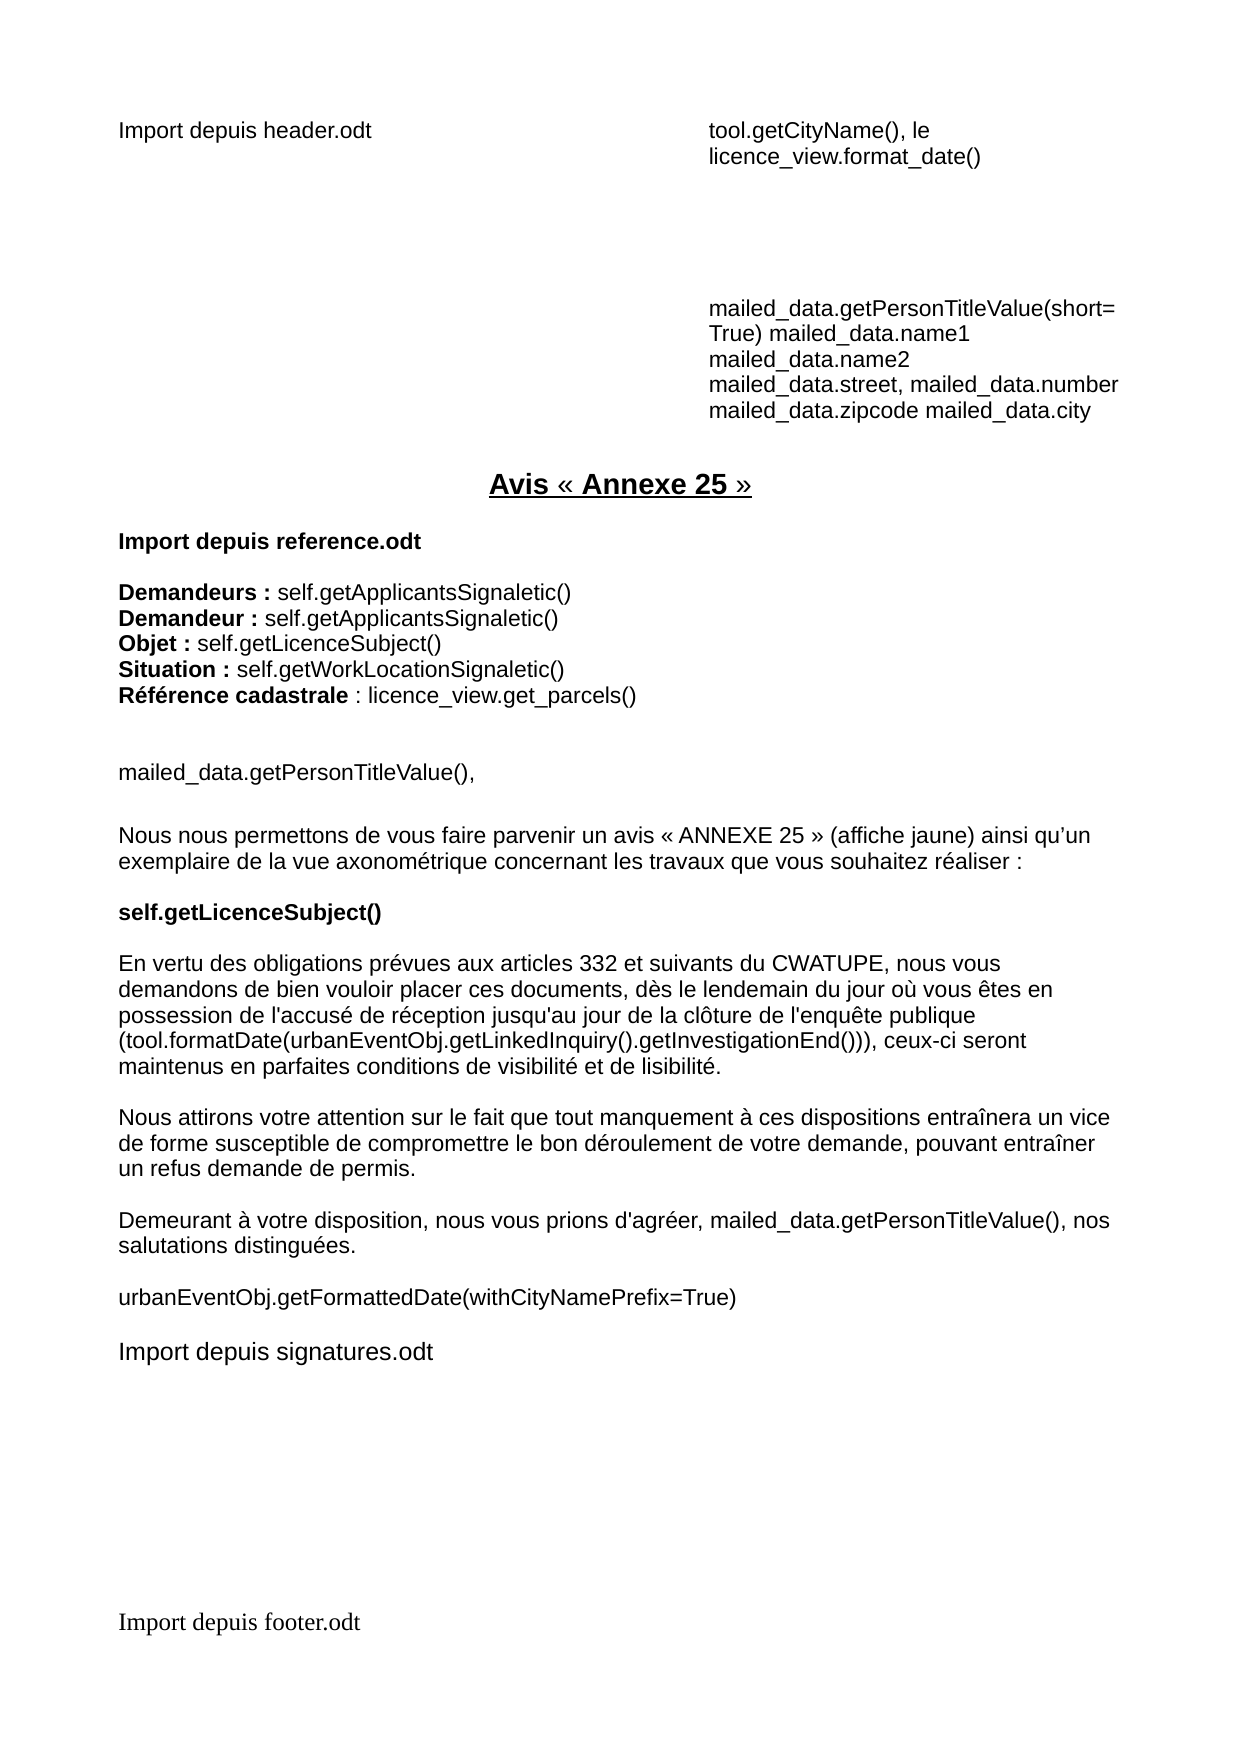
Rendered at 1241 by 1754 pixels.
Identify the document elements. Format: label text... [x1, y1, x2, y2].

text Demeurant à votre disposition, nous vous prions d'agréer, mailed_data.getPersonTitleValue(), nos salutations distinguées. [118, 1207, 1122, 1259]
title self.getLicenceSubject() [118, 900, 1122, 926]
text Nous attirons votre attention sur le fait que tout manquement à ces dispositions entraînera un vice de forme susceptible de compromettre le bon déroulement de votre demande, pouvant entraîner un refus demande de permis. [118, 1105, 1122, 1182]
text Import depuis signatures.odt [118, 1338, 1122, 1366]
table_header Import depuis header.odt [118, 118, 708, 436]
text En vertu des obligations prévues aux articles 332 et suivants du CWATUPE, nous vous demandons de bien vouloir placer ces documents, dès le lendemain du jour où vous êtes en possession de l'accusé de réception jusqu'au jour de la clôture de l'enquête publique (tool.formatDate(urbanEventObj.getLinkedInquiry().getInvestigationEnd())), ceux-ci seront maintenus en parfaites conditions de visibilité et de lisibilité. [118, 951, 1122, 1079]
text Demandeurs : self.getApplicantsSignaletic() [118, 580, 1122, 606]
text Situation : self.getWorkLocationSignaletic() [118, 657, 1122, 682]
text mailed_data.getPersonTitleValue(), [118, 759, 1122, 785]
text Demandeur : self.getApplicantsSignaletic() [118, 606, 1122, 631]
text Nous nous permettons de vous faire parvenir un avis « ANNEXE 25 » (affiche jaune) ainsi qu’un exemplaire de la vue axonométrique concernant les travaux que vous souhaitez réaliser : [118, 823, 1122, 874]
table_header tool.getCityName(), le licence_view.format_date() mailed_data.getPersonTitleValue(short=True) mailed_data.name1 mailed_data.name2 mailed_data.street, mailed_data.number mailed_data.zipcode mailed_data.city [709, 118, 1128, 436]
text Référence cadastrale : licence_view.get_parcels() [118, 682, 1122, 708]
text Objet : self.getLicenceSubject() [118, 631, 1122, 657]
text urbanEventObj.getFormattedDate(withCityNamePrefix=True) [118, 1284, 1122, 1310]
title Avis « Annexe 25 » [118, 468, 1122, 501]
text Import depuis reference.odt [118, 529, 1122, 554]
